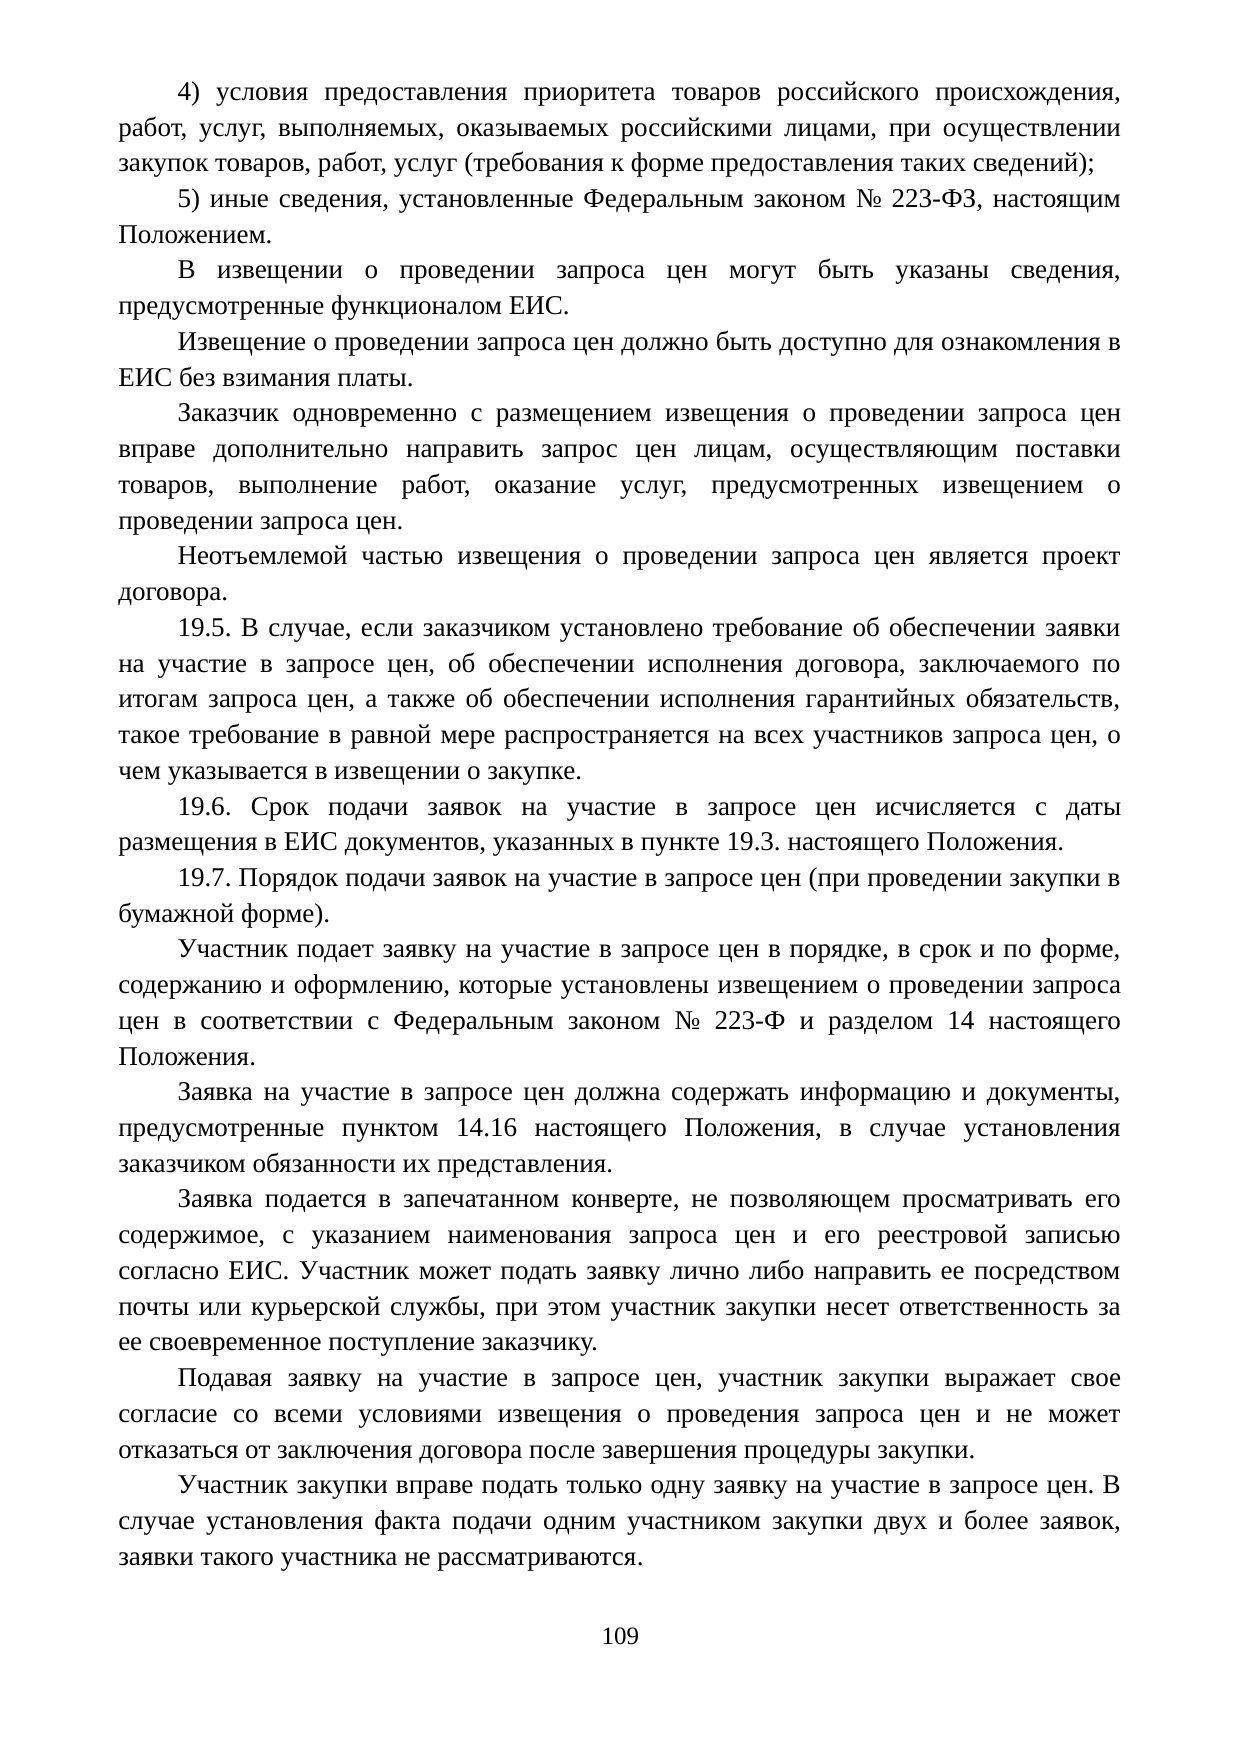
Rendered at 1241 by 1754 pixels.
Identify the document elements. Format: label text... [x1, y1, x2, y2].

text 19.7. Порядок подачи заявок на участие в запросе цен (при проведении закупки в бумажной форме). [118, 861, 1122, 928]
text Заявка подается в запечатанном конверте, не позволяющем просматривать его содержимое, с указанием наименования запроса цен и его реестровой записью согласно ЕИС. Участник может подать заявку лично либо направить ее посредством почты или курьерской службы, при этом участник закупки несет ответственность за ее своевременное поступление заказчику. [118, 1183, 1122, 1357]
text Участник закупки вправе подать только одну заявку на участие в запросе цен. В случае установления факта подачи одним участником закупки двух и более заявок, заявки такого участника не рассматриваются. [118, 1468, 1122, 1571]
text 19.6. Срок подачи заявок на участие в запросе цен исчисляется с даты размещения в ЕИС документов, указанных в пункте 19.3. настоящего Положения. [118, 789, 1122, 856]
text 19.5. В случае, если заказчиком установлено требование об обеспечении заявки на участие в запросе цен, об обеспечении исполнения договора, заключаемого по итогам запроса цен, а также об обеспечении исполнения гарантийных обязательств, такое требование в равной мере распространяется на всех участников запроса цен, о чем указывается в извещении о закупке. [118, 611, 1122, 785]
text Неотъемлемой частью извещения о проведении запроса цен является проект договора. [118, 539, 1122, 606]
text Извещение о проведении запроса цен должно быть доступно для ознакомления в ЕИС без взимания платы. [118, 325, 1122, 392]
text 4) условия предоставления приоритета товаров российского происхождения, работ, услуг, выполняемых, оказываемых российскими лицами, при осуществлении закупок товаров, работ, услуг (требования к форме предоставления таких сведений); [118, 75, 1122, 178]
text Участник подает заявку на участие в запросе цен в порядке, в срок и по форме, содержанию и оформлению, которые установлены извещением о проведении запроса цен в соответствии с Федеральным законом № 223-Ф и разделом 14 настоящего Положения. [118, 932, 1122, 1071]
text Заказчик одновременно с размещением извещения о проведении запроса цен вправе дополнительно направить запрос цен лицам, осуществляющим поставки товаров, выполнение работ, оказание услуг, предусмотренных извещением о проведении запроса цен. [118, 397, 1122, 535]
text Подавая заявку на участие в запросе цен, участник закупки выражает свое согласие со всеми условиями извещения о проведения запроса цен и не может отказаться от заключения договора после завершения процедуры закупки. [118, 1361, 1122, 1464]
text Заявка на участие в запросе цен должна содержать информацию и документы, предусмотренные пунктом 14.16 настоящего Положения, в случае установления заказчиком обязанности их представления. [118, 1075, 1122, 1178]
text В извещении о проведении запроса цен могут быть указаны сведения, предусмотренные функционалом ЕИС. [118, 254, 1122, 321]
text 5) иные сведения, установленные Федеральным законом № 223-ФЗ, настоящим Положением. [118, 182, 1122, 249]
